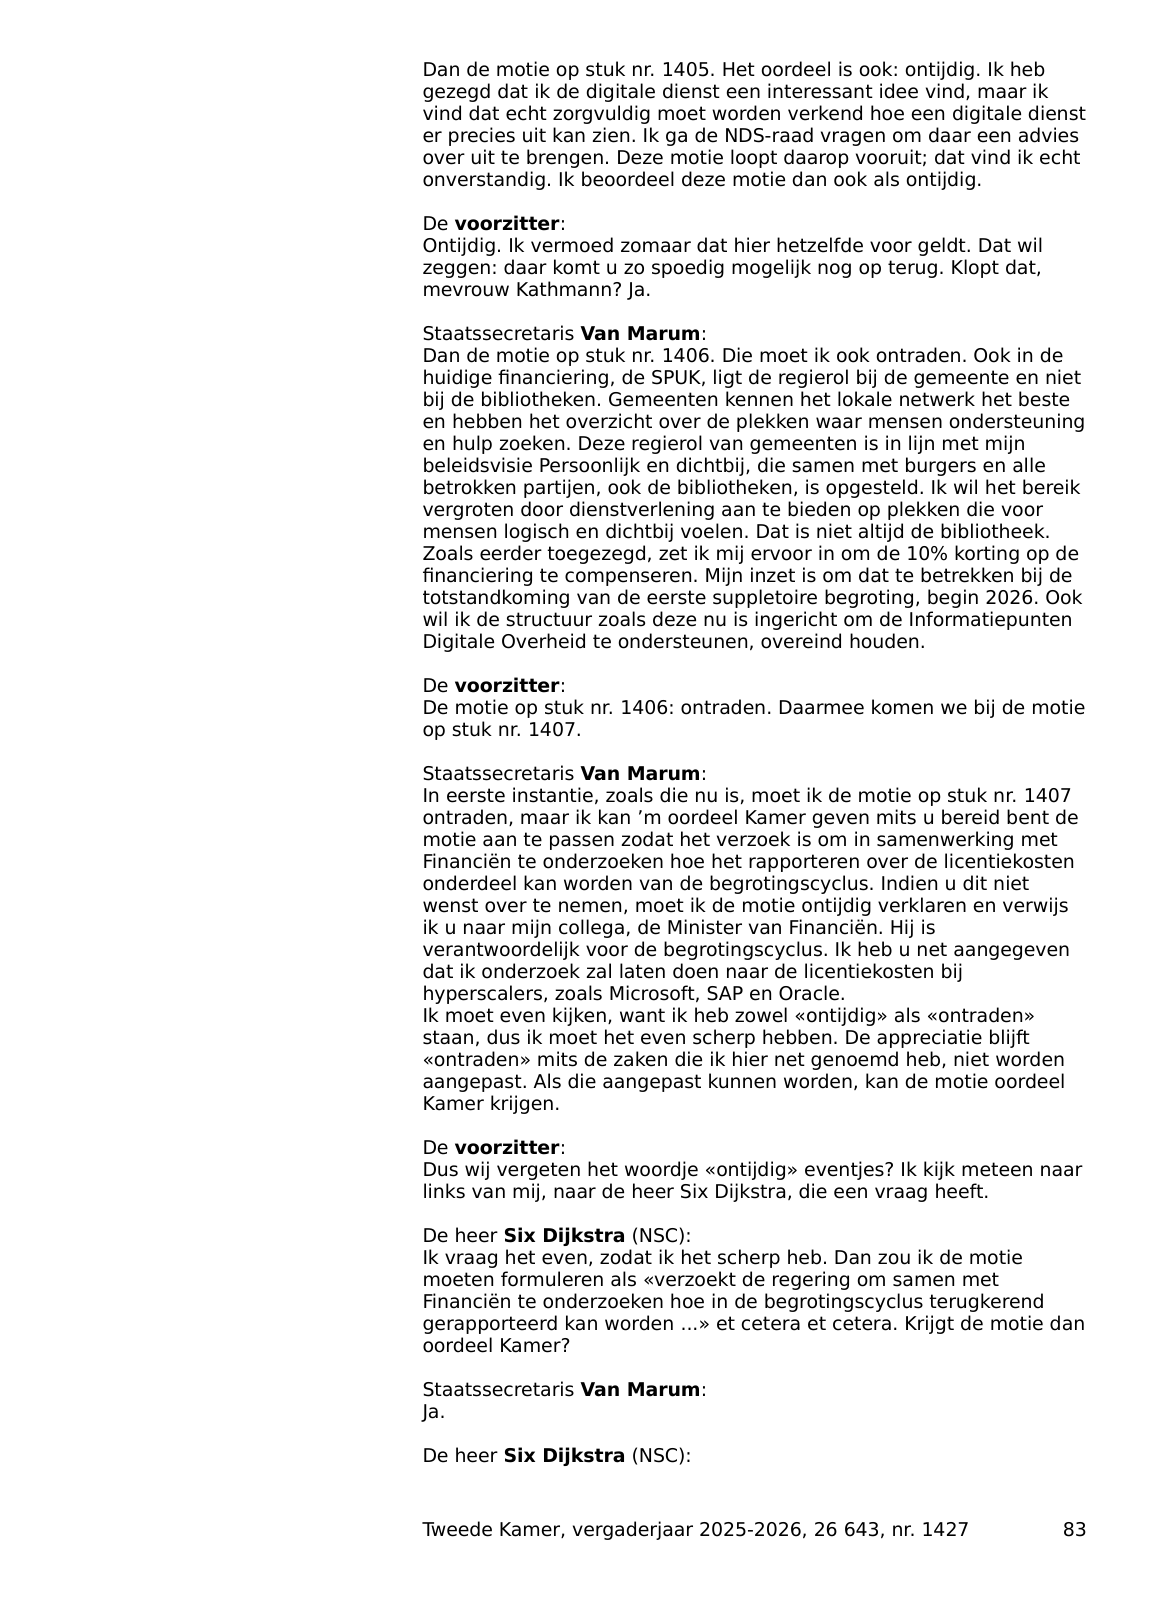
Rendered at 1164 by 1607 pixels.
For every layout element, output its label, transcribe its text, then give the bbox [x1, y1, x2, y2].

text Staatssecretaris Van Marum: [422, 763, 1087, 785]
text Ontijdig. Ik vermoed zomaar dat hier hetzelfde voor geldt. Dat wil zeggen: daar komt u zo spoedig mogelijk nog op terug. Klopt dat, mevrouw Kathmann? Ja. [422, 235, 1087, 301]
text De voorzitter: [422, 675, 1087, 697]
text Staatssecretaris Van Marum: [422, 1379, 1087, 1401]
text In eerste instantie, zoals die nu is, moet ik de motie op stuk nr. 1407 ontraden, maar ik kan ’m oordeel Kamer geven mits u bereid bent de motie aan te passen zodat het verzoek is om in samenwerking met Financiën te onderzoeken hoe het rapporteren over de licentiekosten onderdeel kan worden van de begrotingscyclus. Indien u dit niet wenst over te nemen, moet ik de motie ontijdig verklaren en verwijs ik u naar mijn collega, de Minister van Financiën. Hij is verantwoordelijk voor de begrotingscyclus. Ik heb u net aangegeven dat ik onderzoek zal laten doen naar de licentiekosten bij hyperscalers, zoals Microsoft, SAP en Oracle. [422, 785, 1087, 1005]
text De voorzitter: [422, 1137, 1087, 1159]
text Ik moet even kijken, want ik heb zowel «ontijdig» als «ontraden» staan, dus ik moet het even scherp hebben. De appreciatie blijft «ontraden» mits de zaken die ik hier net genoemd heb, niet worden aangepast. Als die aangepast kunnen worden, kan de motie oordeel Kamer krijgen. [422, 1005, 1087, 1115]
text Dan de motie op stuk nr. 1405. Het oordeel is ook: ontijdig. Ik heb gezegd dat ik de digitale dienst een interessant idee vind, maar ik vind dat echt zorgvuldig moet worden verkend hoe een digitale dienst er precies uit kan zien. Ik ga de NDS-raad vragen om daar een advies over uit te brengen. Deze motie loopt daarop vooruit; dat vind ik echt onverstandig. Ik beoordeel deze motie dan ook als ontijdig. [422, 59, 1087, 191]
text Ja. [422, 1401, 1087, 1423]
text De voorzitter: [422, 213, 1087, 235]
text Staatssecretaris Van Marum: [422, 323, 1087, 345]
text Dan de motie op stuk nr. 1406. Die moet ik ook ontraden. Ook in de huidige financiering, de SPUK, ligt de regierol bij de gemeente en niet bij de bibliotheken. Gemeenten kennen het lokale netwerk het beste en hebben het overzicht over de plekken waar mensen ondersteuning en hulp zoeken. Deze regierol van gemeenten is in lijn met mijn beleidsvisie Persoonlijk en dichtbij, die samen met burgers en alle betrokken partijen, ook de bibliotheken, is opgesteld. Ik wil het bereik vergroten door dienstverlening aan te bieden op plekken die voor mensen logisch en dichtbij voelen. Dat is niet altijd de bibliotheek. Zoals eerder toegezegd, zet ik mij ervoor in om de 10% korting op de financiering te compenseren. Mijn inzet is om dat te betrekken bij de totstandkoming van de eerste suppletoire begroting, begin 2026. Ook wil ik de structuur zoals deze nu is ingericht om de Informatiepunten Digitale Overheid te ondersteunen, overeind houden. [422, 345, 1087, 653]
text De heer Six Dijkstra (NSC): [422, 1445, 1087, 1467]
text De heer Six Dijkstra (NSC): [422, 1225, 1087, 1247]
text Ik vraag het even, zodat ik het scherp heb. Dan zou ik de motie moeten formuleren als «verzoekt de regering om samen met Financiën te onderzoeken hoe in de begrotingscyclus terugkerend gerapporteerd kan worden ...» et cetera et cetera. Krijgt de motie dan oordeel Kamer? [422, 1247, 1087, 1357]
text De motie op stuk nr. 1406: ontraden. Daarmee komen we bij de motie op stuk nr. 1407. [422, 697, 1087, 741]
text Dus wij vergeten het woordje «ontijdig» eventjes? Ik kijk meteen naar links van mij, naar de heer Six Dijkstra, die een vraag heeft. [422, 1159, 1087, 1203]
